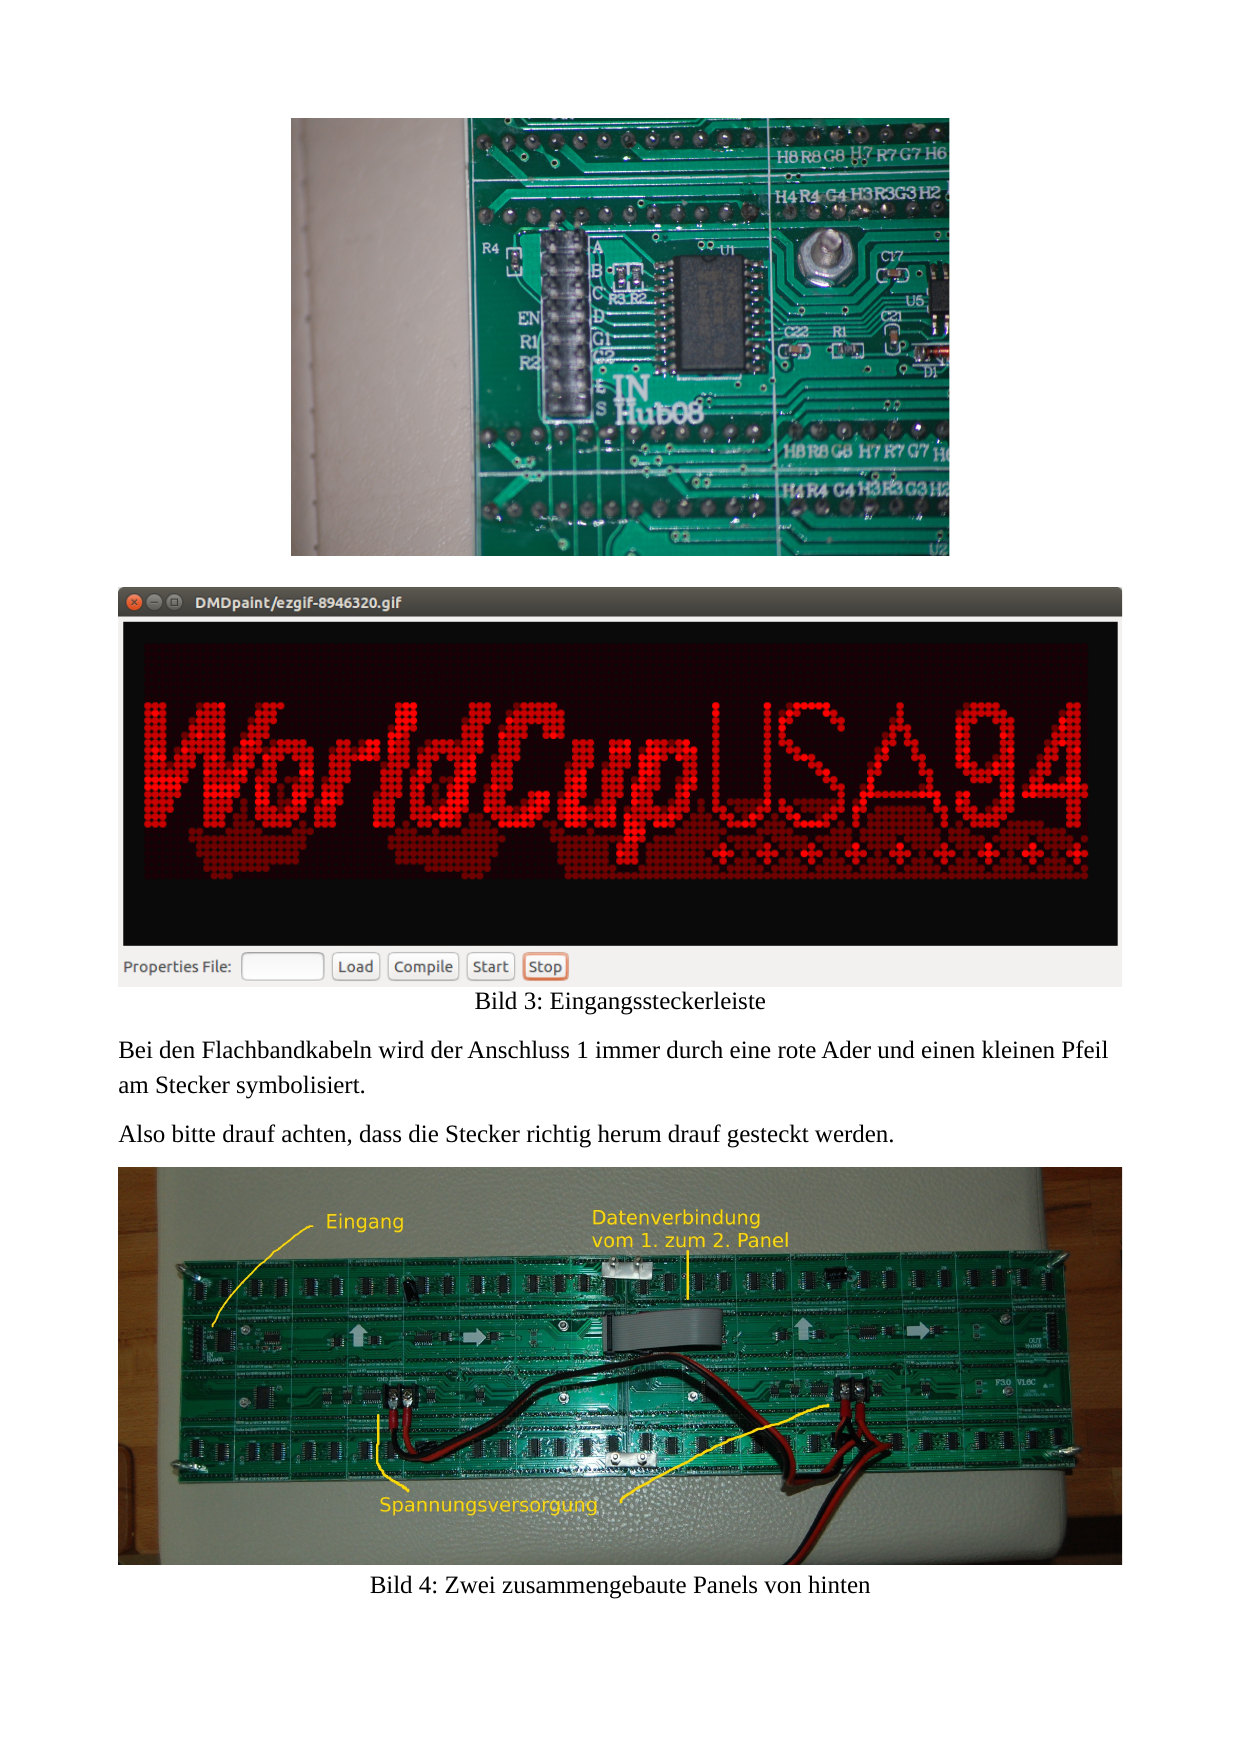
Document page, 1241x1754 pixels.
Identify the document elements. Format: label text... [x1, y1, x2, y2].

picture [291, 118, 950, 556]
text Bild 4: Zwei zusammengebaute Panels von hinten [118, 1565, 1122, 1599]
text Also bitte drauf achten, dass die Stecker richtig herum drauf gesteckt werden. [118, 1119, 1122, 1147]
picture [118, 587, 1123, 987]
text [118, 118, 1122, 587]
text Bei den Flachbandkabeln wird der Anschluss 1 immer durch eine rote Ader und einen kleinen Pfeil am Stecker symbolisiert. [118, 1035, 1122, 1098]
picture [118, 1167, 1123, 1565]
text Bild 3: Eingangssteckerleiste [118, 987, 1122, 1015]
